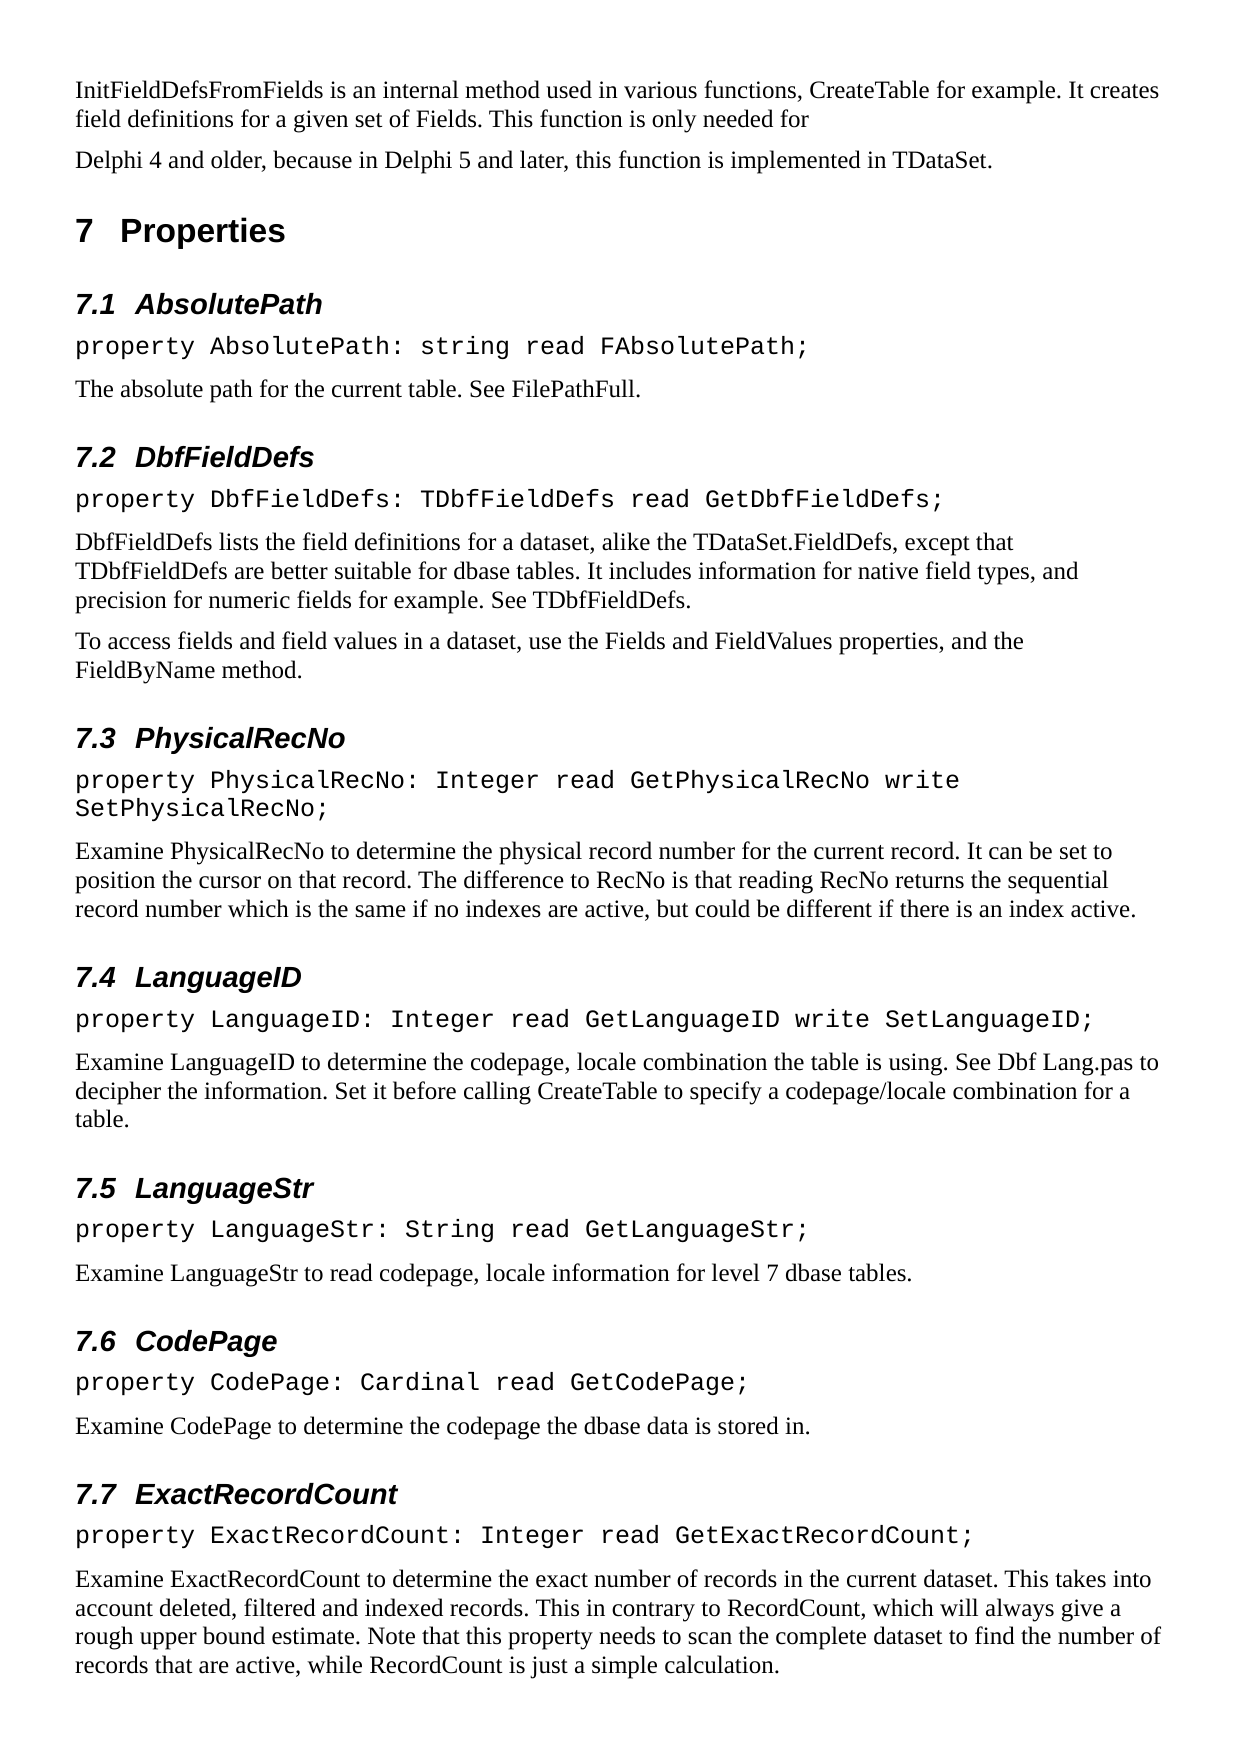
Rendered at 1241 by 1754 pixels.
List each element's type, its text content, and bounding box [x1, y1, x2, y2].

text property LanguageID: Integer read GetLanguageID write SetLanguageID; [75, 1006, 1165, 1034]
text DbfFieldDefs lists the field definitions for a dataset, alike the TDataSet.FieldDefs, except that TDbfFieldDefs are better suitable for dbase tables. It includes information for native field types, and precision for numeric fields for example. See TDbfFieldDefs. [75, 527, 1165, 614]
text property AbsolutePath: string read FAbsolutePath; [75, 333, 1165, 362]
text Examine PhysicalRecNo to determine the physical record number for the current record. It can be set to position the cursor on that record. The difference to RecNo is that reading RecNo returns the sequential record number which is the same if no indexes are active, but could be different if there is an index active. [75, 836, 1165, 923]
subtitle PhysicalRecNo [75, 721, 1165, 755]
text property LanguageStr: String read GetLanguageStr; [75, 1217, 1165, 1245]
subtitle CodePage [75, 1324, 1165, 1357]
text InitFieldDefsFromFields is an internal method used in various functions, CreateTable for example. It creates field definitions for a given set of Fields. This function is only needed for [75, 75, 1165, 132]
subtitle DbfFieldDefs [75, 441, 1165, 474]
text Examine CodePage to determine the codepage the dbase data is stored in. [75, 1411, 1165, 1439]
text property ExactRecordCount: Integer read GetExactRecordCount; [75, 1523, 1165, 1551]
text Delphi 4 and older, because in Delphi 5 and later, this function is implemented in TDataSet. [75, 145, 1165, 174]
subtitle LanguageID [75, 960, 1165, 994]
text property DbfFieldDefs: TDbfFieldDefs read GetDbfFieldDefs; [75, 487, 1165, 515]
text Examine LanguageID to determine the codepage, locale combination the table is using. See Dbf Lang.pas to decipher the information. Set it before calling CreateTable to specify a codepage/locale combination for a table. [75, 1047, 1165, 1133]
subtitle Properties [75, 211, 1165, 250]
text property PhysicalRecNo: Integer read GetPhysicalRecNo write SetPhysicalRecNo; [75, 767, 1165, 824]
text property CodePage: Cardinal read GetCodePage; [75, 1370, 1165, 1398]
text Examine LanguageStr to read codepage, locale information for level 7 dbase tables. [75, 1258, 1165, 1286]
subtitle ExactRecordCount [75, 1477, 1165, 1511]
text The absolute path for the current table. See FilePathFull. [75, 374, 1165, 403]
text Examine ExactRecordCount to determine the exact number of records in the current dataset. This takes into account deleted, filtered and indexed records. This in contrary to RecordCount, which will always give a rough upper bound estimate. Note that this property needs to scan the complete dataset to find the number of records that are active, while RecordCount is just a simple calculation. [75, 1564, 1165, 1679]
subtitle AbsolutePath [75, 287, 1165, 321]
subtitle LanguageStr [75, 1171, 1165, 1204]
text To access fields and field values in a dataset, use the Fields and FieldValues properties, and the FieldByName method. [75, 626, 1165, 684]
